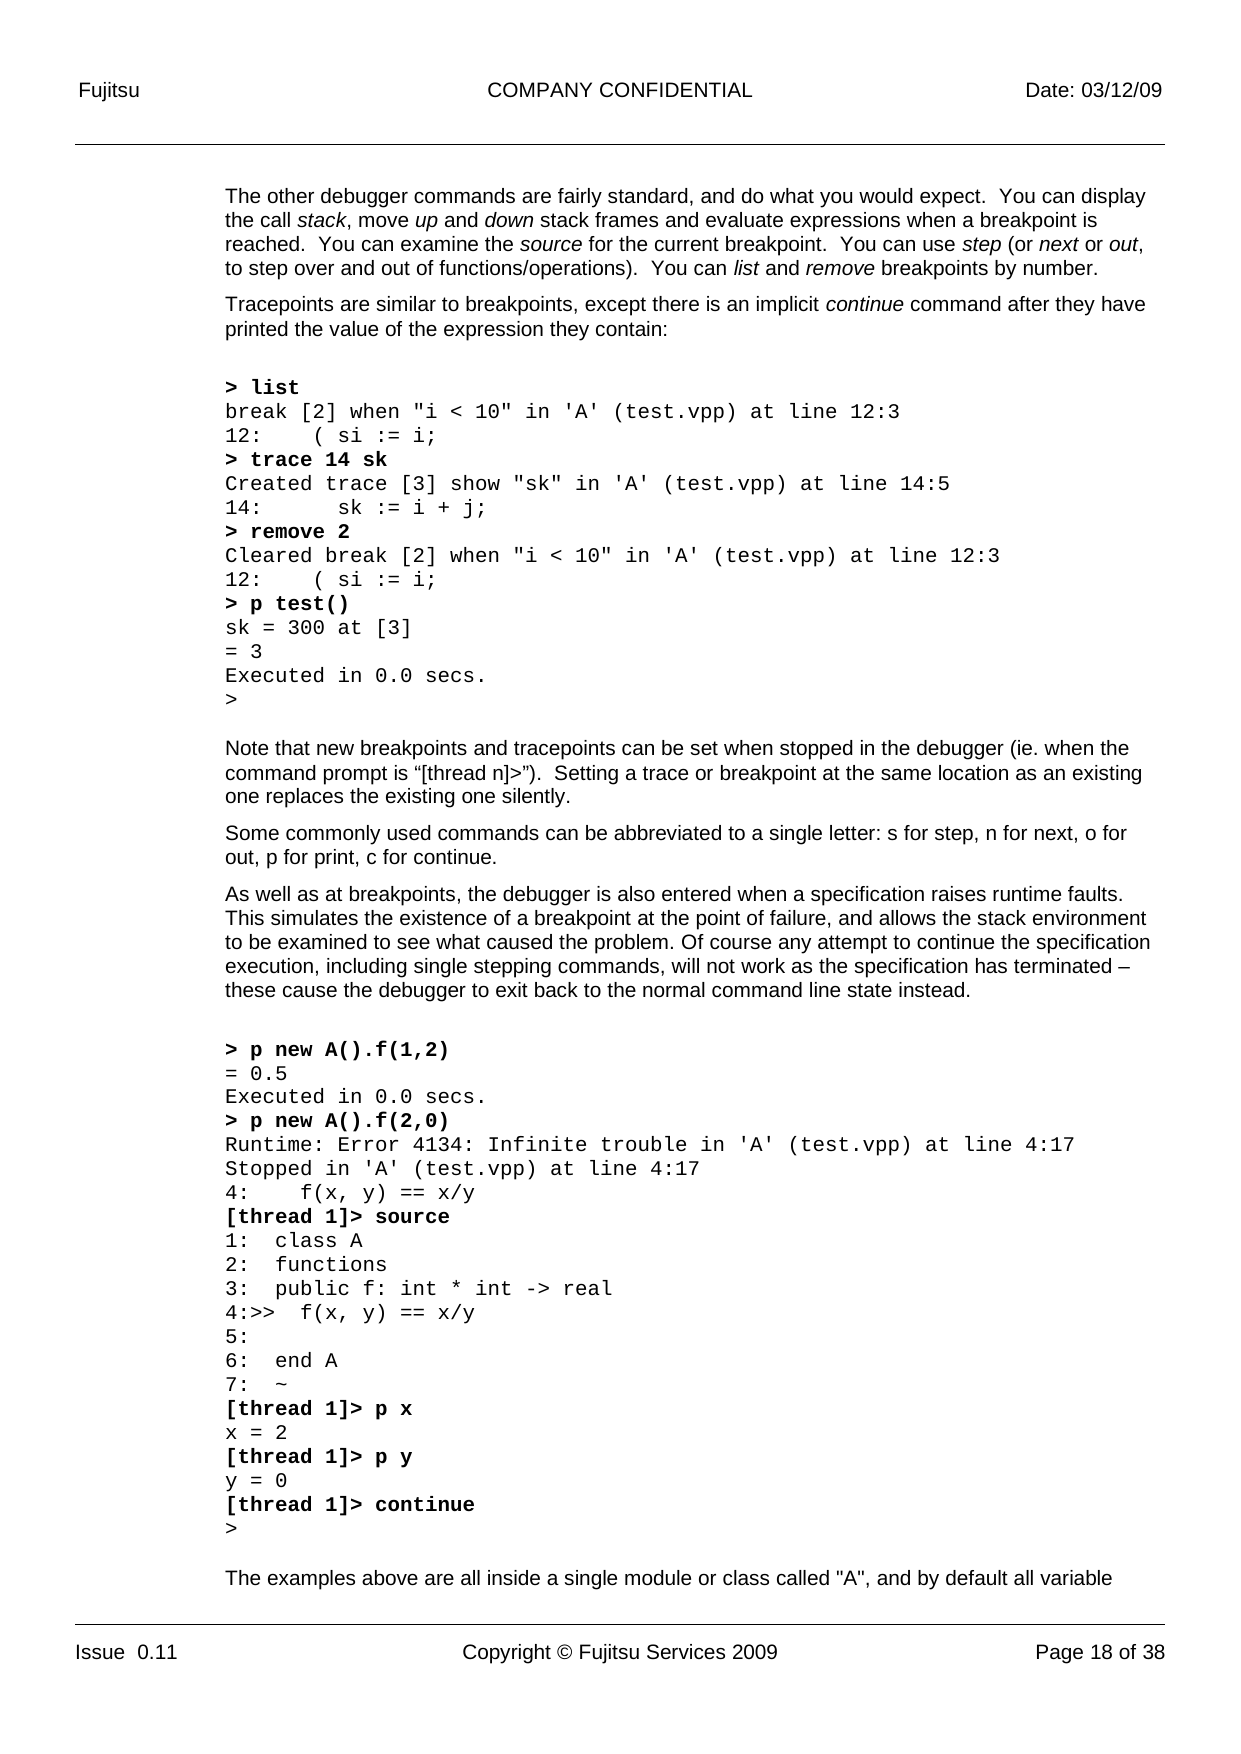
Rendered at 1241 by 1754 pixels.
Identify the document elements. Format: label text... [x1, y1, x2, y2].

text Tracepoints are similar to breakpoints, except there is an implicit continue command after they have printed the value of the expression they contain: [225, 292, 1165, 341]
text 3: public f: int * int -> real [225, 1278, 1165, 1302]
text > trace 14 sk [225, 449, 1165, 473]
text Some commonly used commands can be abbreviated to a single letter: s for step, n for next, o for out, p for print, c for continue. [225, 821, 1165, 869]
text Executed in 0.0 secs. [225, 664, 1165, 688]
text Cleared break [2] when "i < 10" in 'A' (test.vpp) at line 12:3 [225, 545, 1165, 569]
text y = 0 [225, 1470, 1165, 1494]
text [thread 1]> p x [225, 1398, 1165, 1422]
text = 0.5 [225, 1062, 1165, 1086]
text Created trace [3] show "sk" in 'A' (test.vpp) at line 14:5 [225, 473, 1165, 497]
text 5: [225, 1326, 1165, 1350]
text > p test() [225, 593, 1165, 617]
text [thread 1]> continue [225, 1494, 1165, 1518]
text Runtime: Error 4134: Infinite trouble in 'A' (test.vpp) at line 4:17 [225, 1134, 1165, 1158]
text 7: ~ [225, 1374, 1165, 1398]
text As well as at breakpoints, the debugger is also entered when a specification raises runtime faults. This simulates the existence of a breakpoint at the point of failure, and allows the stack environment to be examined to see what caused the problem. Of course any attempt to continue the specification execution, including single stepping commands, will not work as the specification has terminated – these cause the debugger to exit back to the normal command line state instead. [225, 882, 1165, 1002]
text > [225, 688, 1165, 712]
text 12: ( si := i; [225, 569, 1165, 593]
text Note that new breakpoints and tracepoints can be set when stopped in the debugger (ie. when the command prompt is “[thread n]>”). Setting a trace or breakpoint at the same location as an existing one replaces the existing one silently. [225, 736, 1165, 808]
text > [225, 1518, 1165, 1542]
text 4: f(x, y) == x/y [225, 1182, 1165, 1206]
text The other debugger commands are fairly standard, and do what you would expect. You can display the call stack, move up and down stack frames and evaluate expressions when a breakpoint is reached. You can examine the source for the current breakpoint. You can use step (or next or out, to step over and out of functions/operations). You can list and remove breakpoints by number. [225, 184, 1165, 280]
text = 3 [225, 641, 1165, 664]
text sk = 300 at [3] [225, 617, 1165, 641]
text > p new A().f(1,2) [225, 1038, 1165, 1062]
text The examples above are all inside a single module or class called "A", and by default all variable [225, 1566, 1165, 1589]
text > p new A().f(2,0) [225, 1110, 1165, 1134]
text 2: functions [225, 1254, 1165, 1278]
text 6: end A [225, 1350, 1165, 1374]
text 12: ( si := i; [225, 425, 1165, 449]
text x = 2 [225, 1422, 1165, 1446]
text 1: class A [225, 1230, 1165, 1254]
text > remove 2 [225, 521, 1165, 545]
text 14: sk := i + j; [225, 497, 1165, 521]
text break [2] when "i < 10" in 'A' (test.vpp) at line 12:3 [225, 401, 1165, 425]
text Executed in 0.0 secs. [225, 1086, 1165, 1110]
text > list [225, 377, 1165, 401]
text [thread 1]> source [225, 1206, 1165, 1230]
text Stopped in 'A' (test.vpp) at line 4:17 [225, 1158, 1165, 1182]
text [thread 1]> p y [225, 1446, 1165, 1470]
text 4:>> f(x, y) == x/y [225, 1302, 1165, 1326]
